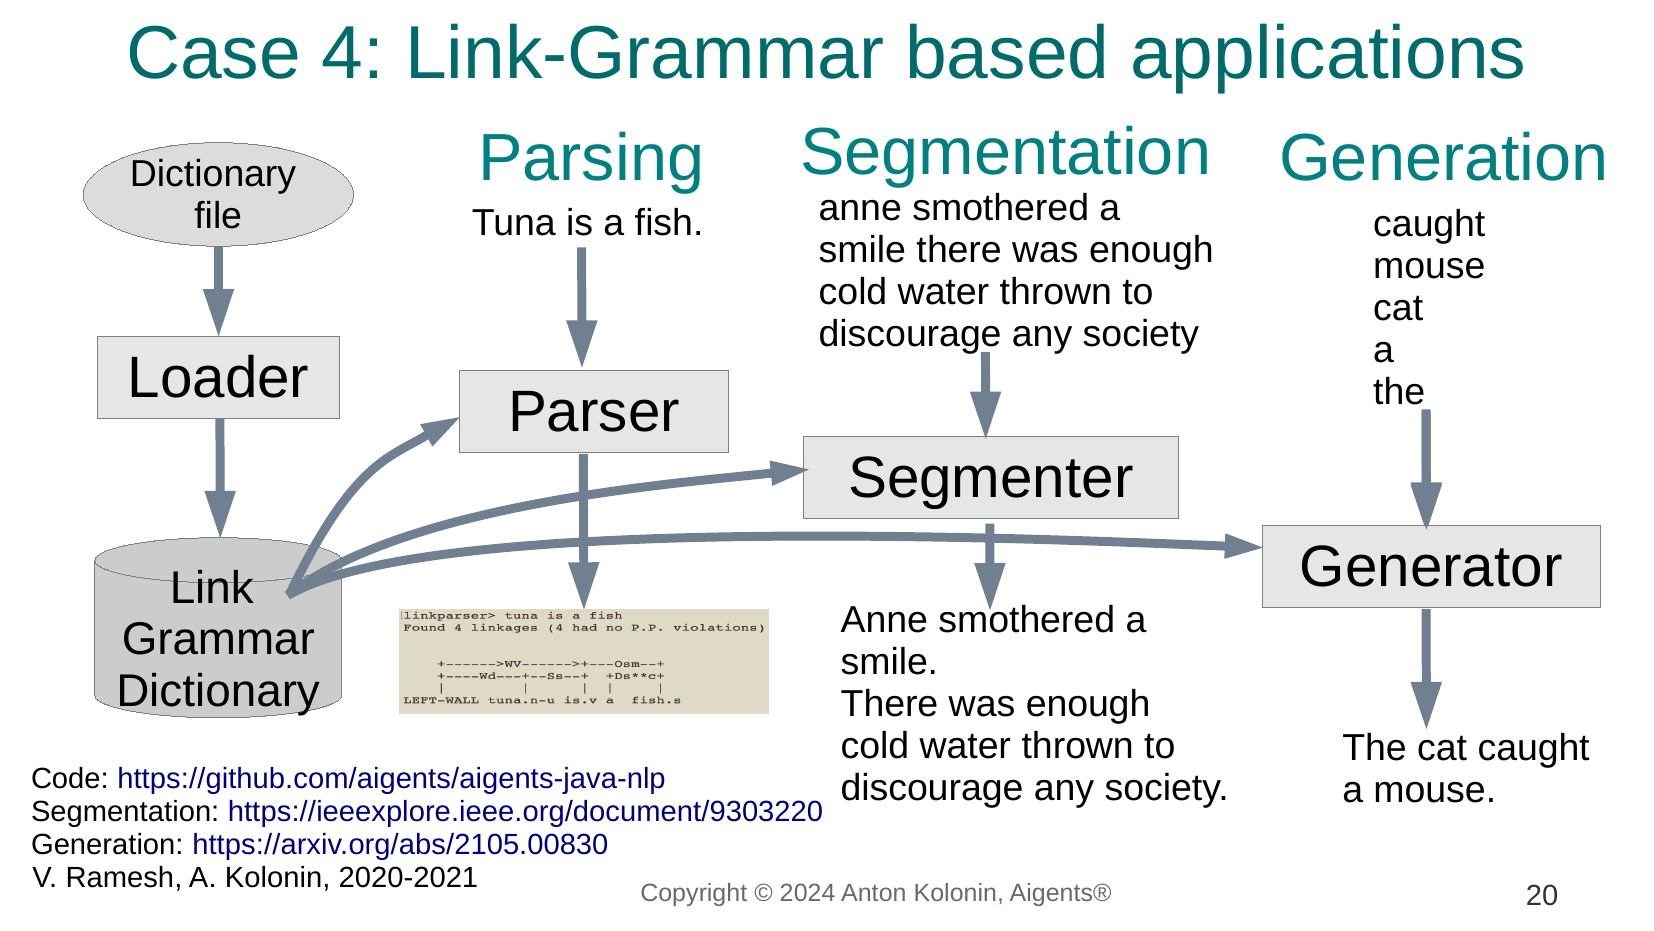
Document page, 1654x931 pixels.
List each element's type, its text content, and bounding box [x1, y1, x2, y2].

text_box V. Ramesh, A. Kolonin, 2020-2021 [17, 853, 503, 901]
text_box Segmenter [803, 436, 1179, 519]
text_box Tuna is a fish. [457, 203, 719, 251]
text_box Parser [459, 370, 729, 453]
text_box The cat caught a mouse. [1327, 718, 1606, 818]
text_box Loader [97, 336, 340, 419]
text_box anne smothered a smile there was enough cold water thrown to discourage any society [803, 179, 1251, 363]
text_box Anne smothered a smile. There was enough cold water thrown to discourage any society. [825, 591, 1244, 859]
text_box Dictionary file [83, 142, 354, 247]
text_box Link Grammar Dictionary [94, 561, 342, 718]
text_box Case 4: Link-Grammar based applications [0, 0, 1654, 108]
text_box caught mouse cat a the [1358, 211, 1523, 420]
picture [399, 609, 769, 714]
text_box Segmentation [785, 106, 1227, 197]
text_box Generation [1240, 104, 1648, 211]
text_box Code: https://github.com/aigents/aigents-java-nlp Segmentation: https://ieeexplore.ieee.org/document/9303220 Generation: https://arxiv.org/abs/2105.00830 [16, 754, 865, 868]
text_box Generator [1262, 525, 1601, 608]
text_box Parsing [443, 112, 740, 203]
